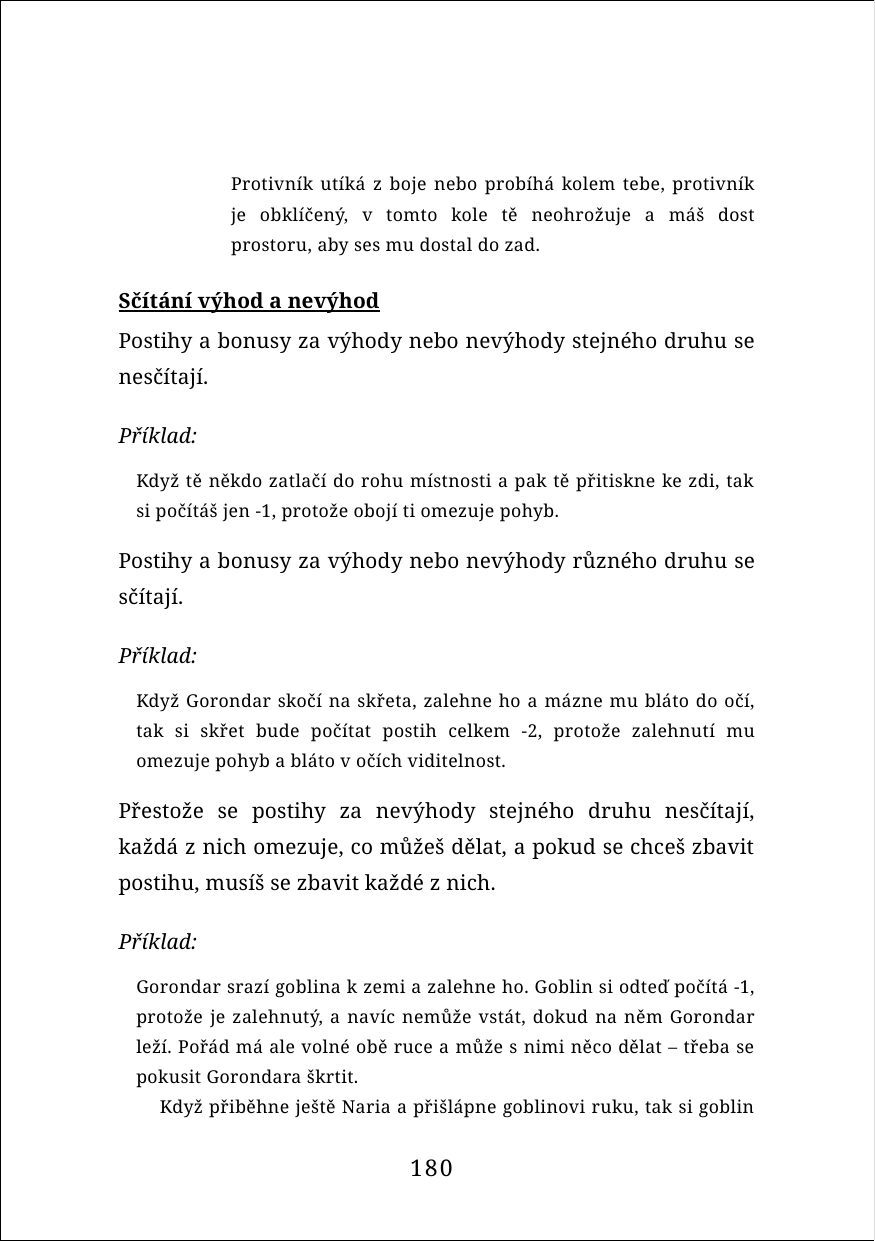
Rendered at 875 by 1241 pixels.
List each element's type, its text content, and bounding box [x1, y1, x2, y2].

list Protivník utíká z boje nebo probíhá kolem tebe, protivník je obklíčený, v tomto kole tě neohrožuje a máš dost prostoru, aby ses mu dostal do zad. [193, 172, 756, 256]
text Gorondar srazí goblina k zemi a zalehne ho. Goblin si odteď počítá -1, protože je zalehnutý, a navíc nemůže vstát, dokud na něm Gorondar leží. Pořád má ale volné obě ruce a může s nimi něco dělat – třeba se pokusit Gorondara škrtit. Když přiběhne ještě Naria a přišlápne goblinovi ruku, tak si goblin [136, 974, 756, 1119]
text Příklad: [118, 927, 756, 955]
text Postihy a bonusy za výhody nebo nevýhody různého druhu se sčítají. [118, 546, 756, 610]
text Příklad: [118, 641, 756, 669]
text Postihy a bonusy za výhody nebo nevýhody stejného druhu se nesčítají. [118, 326, 756, 390]
text Přestože se postihy za nevýhody stejného druhu nesčítají, každá z nich omezuje, co můžeš dělat, a pokud se chceš zbavit postihu, musíš se zbavit každé z nich. [118, 797, 756, 896]
text Když Gorondar skočí na skřeta, zalehne ho a mázne mu bláto do očí, tak si skřet bude počítat postih celkem -2, protože zalehnutí mu omezuje pohyb a bláto v očích viditelnost. [136, 688, 756, 773]
subtitle Sčítání výhod a nevýhod [118, 286, 756, 314]
text Příklad: [118, 421, 756, 449]
text Když tě někdo zatlačí do rohu místnosti a pak tě přitiskne ke zdi, tak si počítáš jen -1, protože obojí ti omezuje pohyb. [136, 468, 756, 523]
